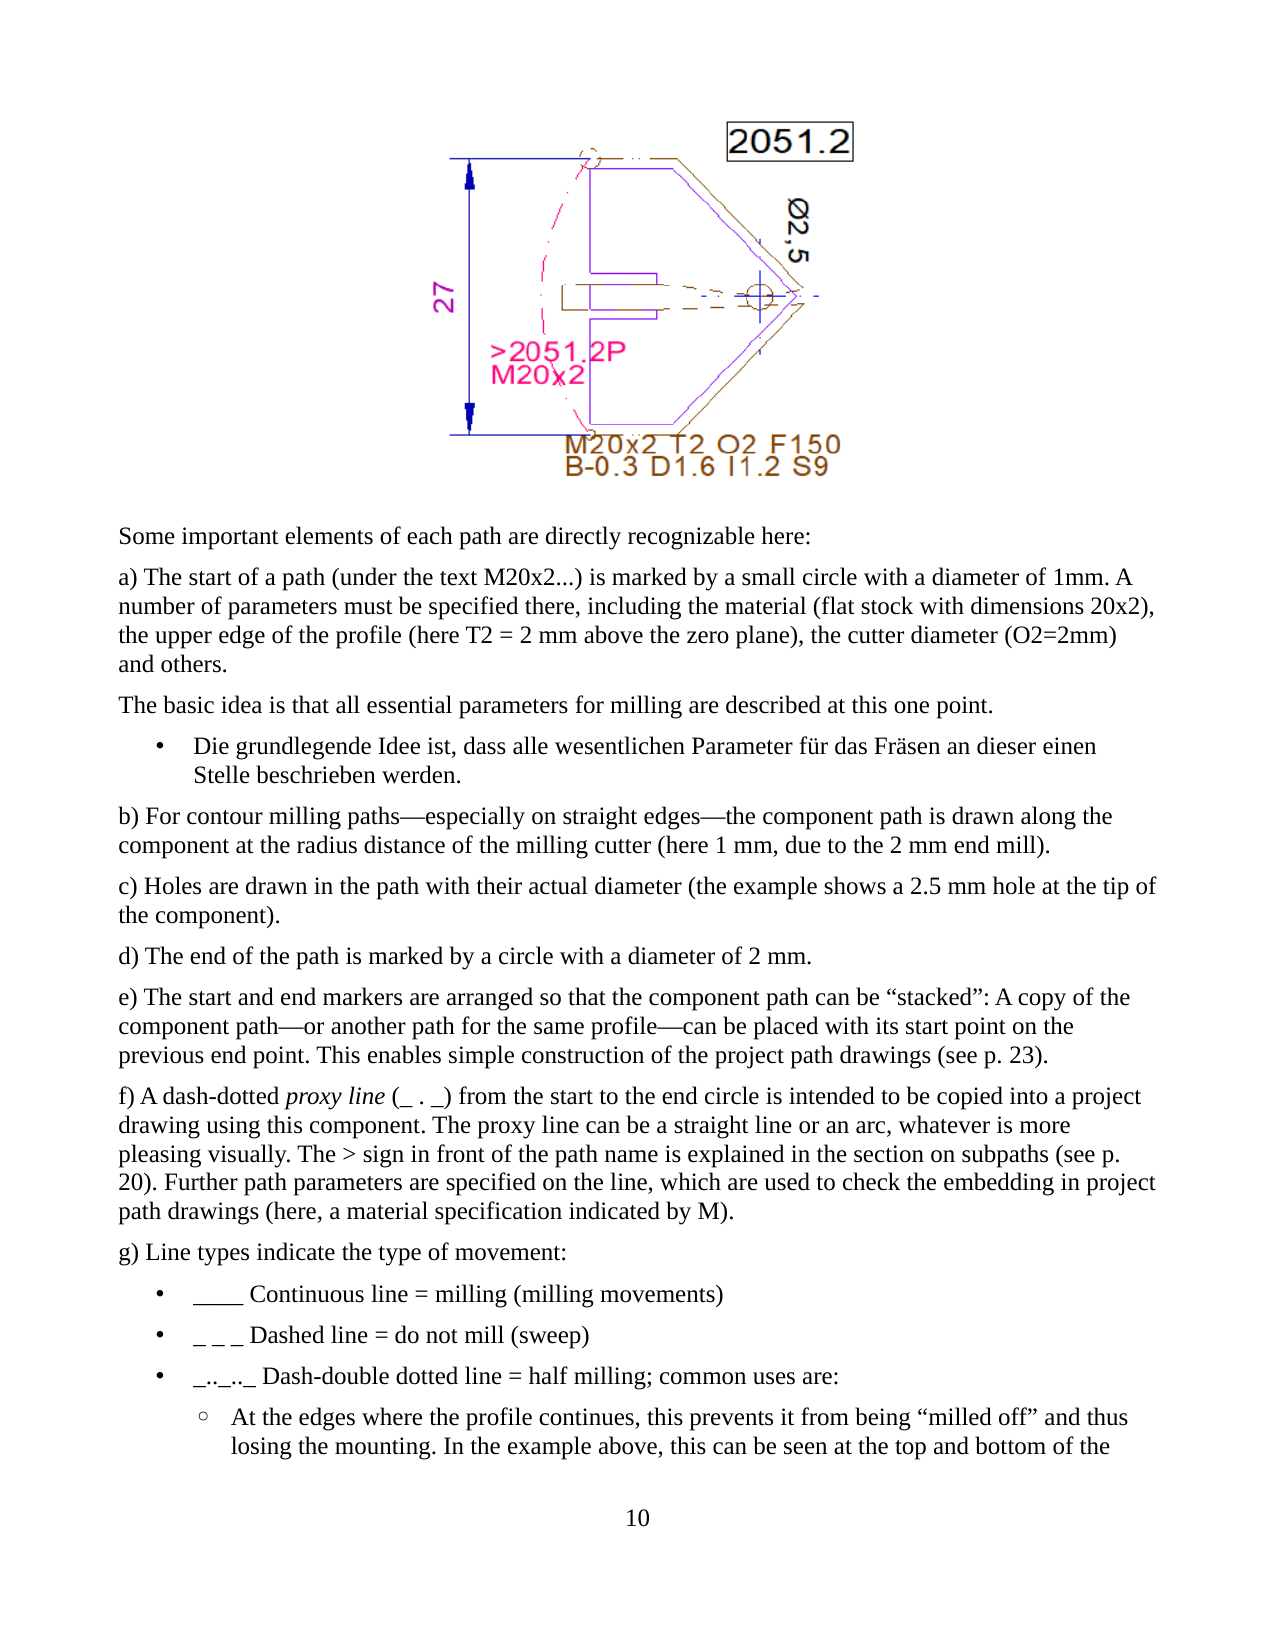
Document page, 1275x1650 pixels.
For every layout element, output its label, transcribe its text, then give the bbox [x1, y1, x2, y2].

text g) Line types indicate the type of movement: [118, 1237, 1157, 1266]
text e) The start and end markers are arranged so that the component path can be “stacked”: A copy of the component path—or another path for the same profile—can be placed with its start point on the previous end point. This enables simple construction of the project path drawings (see p. 23). [118, 982, 1157, 1069]
list _.._.._ Dash-double dotted line = half milling; common uses are: [156, 1361, 1157, 1390]
text c) Holes are drawn in the path with their actual diameter (the example shows a 2.5 mm hole at the tip of the component). [118, 871, 1157, 929]
list At the edges where the profile continues, this prevents it from being “milled off” and thus losing the mounting. In the example above, this can be seen at the top and bottom of the [193, 1402, 1157, 1460]
text d) The end of the path is marked by a circle with a diameter of 2 mm. [118, 941, 1157, 970]
list _ _ _ Dashed line = do not mill (sweep) [156, 1320, 1157, 1349]
text a) The start of a path (under the text M20x2...) is marked by a small circle with a diameter of 1mm. A number of parameters must be specified there, including the material (flat stock with dimensions 20x2), the upper edge of the profile (here T2 = 2 mm above the zero plane), the cutter diameter (O2=2mm) and others. [118, 562, 1157, 677]
list ____ Continuous line = milling (milling movements) [156, 1279, 1157, 1307]
text f) A dash-dotted proxy line (_ . _) from the start to the end circle is intended to be copied into a project drawing using this component. The proxy line can be a straight line or an arc, whatever is more pleasing visually. The > sign in front of the path name is explained in the section on subpaths (see p. 20). Further path parameters are specified on the line, which are used to check the embedding in project path drawings (here, a material specification indicated by M). [118, 1081, 1157, 1225]
text b) For contour milling paths—especially on straight edges—the component path is drawn along the component at the radius distance of the milling cutter (here 1 mm, due to the 2 mm end mill). [118, 801, 1157, 859]
text The basic idea is that all essential parameters for milling are described at this one point. [118, 690, 1157, 719]
text Some important elements of each path are directly recognizable here: [118, 521, 1157, 550]
list Die grundlegende Idee ist, dass alle wesentlichen Parameter für das Fräsen an dieser einen Stelle beschrieben werden. [156, 731, 1157, 789]
picture [420, 118, 855, 480]
